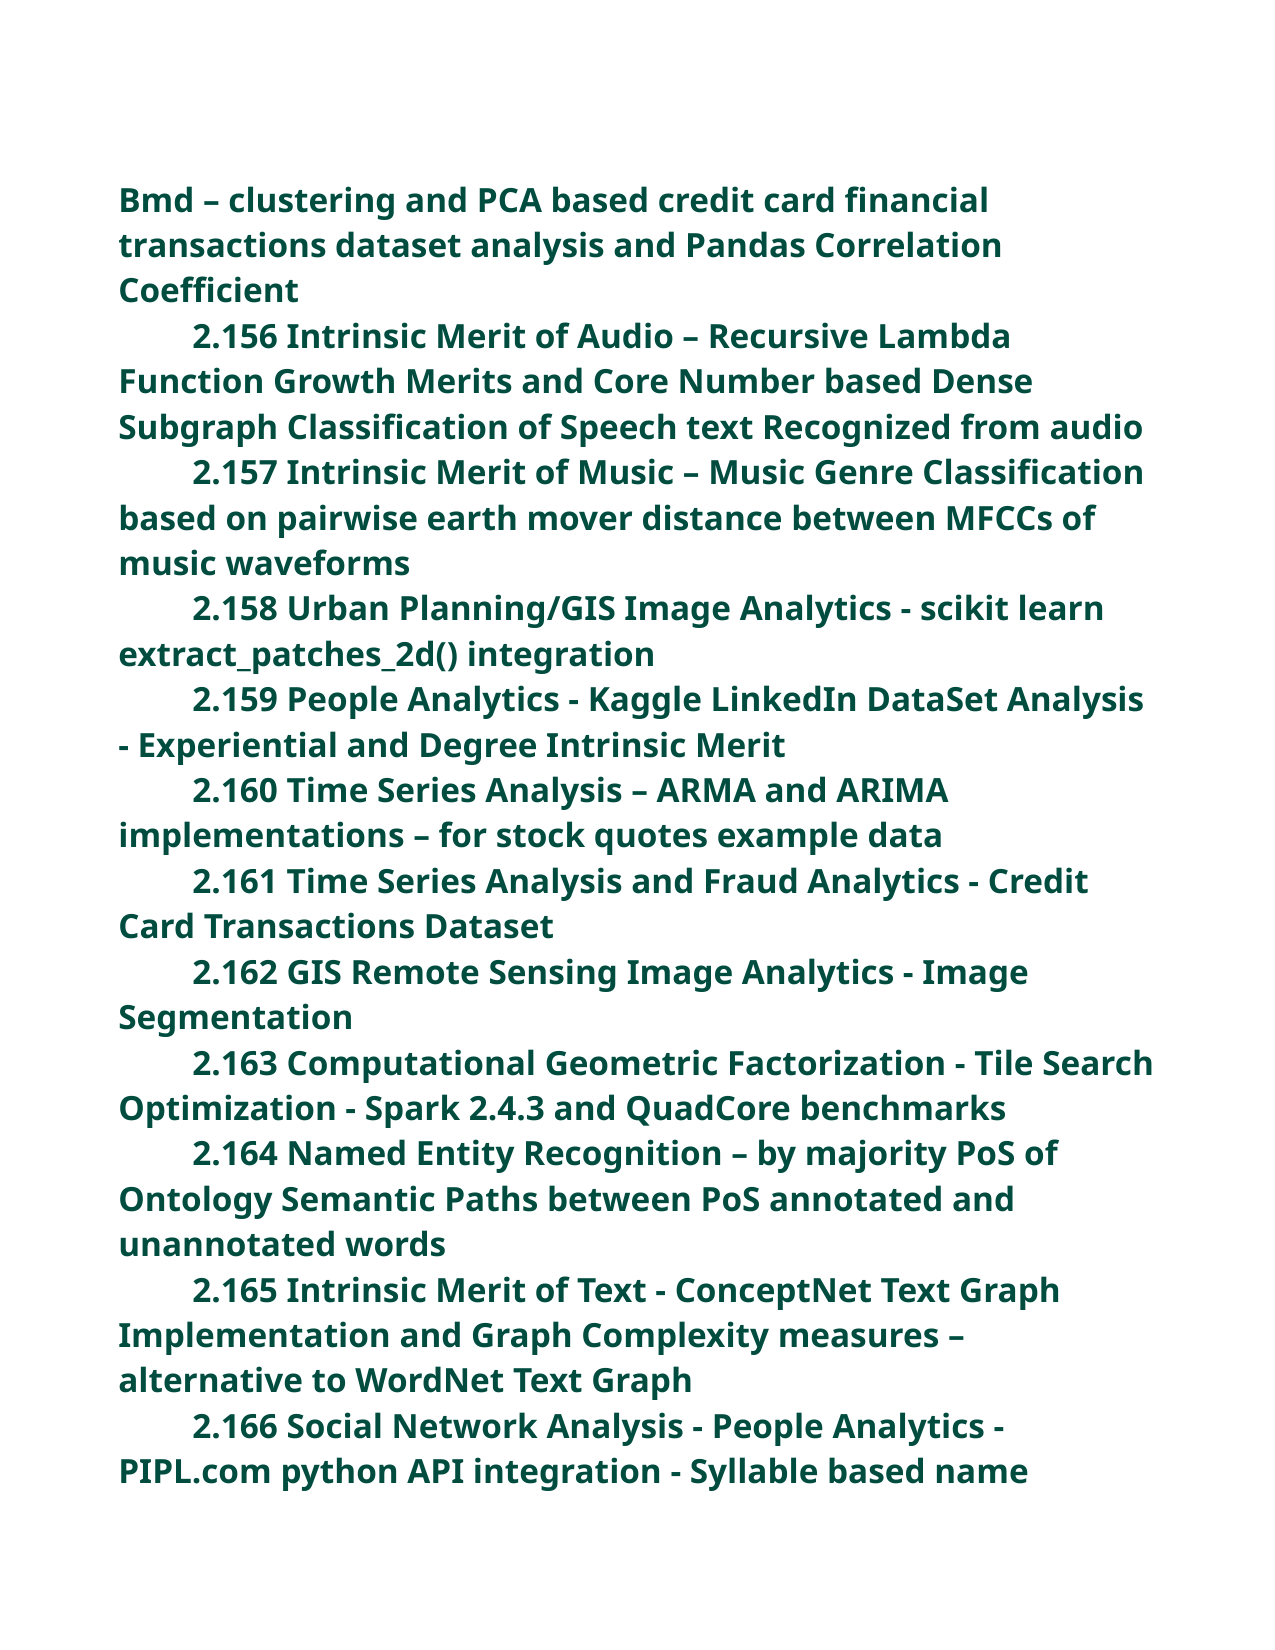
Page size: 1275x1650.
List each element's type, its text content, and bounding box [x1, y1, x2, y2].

text 2.160 Time Series Analysis – ARMA and ARIMA implementations – for stock quotes example data [118, 767, 1157, 858]
text 2.157 Intrinsic Merit of Music – Music Genre Classification based on pairwise earth mover distance between MFCCs of music waveforms [118, 449, 1157, 585]
text 2.166 Social Network Analysis - People Analytics - PIPL.com python API integration - Syllable based name [118, 1403, 1157, 1493]
text 2.165 Intrinsic Merit of Text - ConceptNet Text Graph Implementation and Graph Complexity measures – alternative to WordNet Text Graph [118, 1266, 1157, 1403]
text 2.162 GIS Remote Sensing Image Analytics - Image Segmentation [118, 948, 1157, 1039]
text 2.156 Intrinsic Merit of Audio – Recursive Lambda Function Growth Merits and Core Number based Dense Subgraph Classification of Speech text Recognized from audio [118, 313, 1157, 449]
text 2.163 Computational Geometric Factorization - Tile Search Optimization - Spark 2.4.3 and QuadCore benchmarks [118, 1039, 1157, 1130]
text 2.159 People Analytics - Kaggle LinkedIn DataSet Analysis - Experiential and Degree Intrinsic Merit [118, 676, 1157, 767]
text 2.161 Time Series Analysis and Fraud Analytics - Credit Card Transactions Dataset [118, 858, 1157, 948]
text 2.158 Urban Planning/GIS Image Analytics - scikit learn extract_patches_2d() integration [118, 585, 1157, 676]
text Bmd – clustering and PCA based credit card financial transactions dataset analysis and Pandas Correlation Coefficient [118, 176, 1157, 313]
text 2.164 Named Entity Recognition – by majority PoS of Ontology Semantic Paths between PoS annotated and unannotated words [118, 1130, 1157, 1266]
